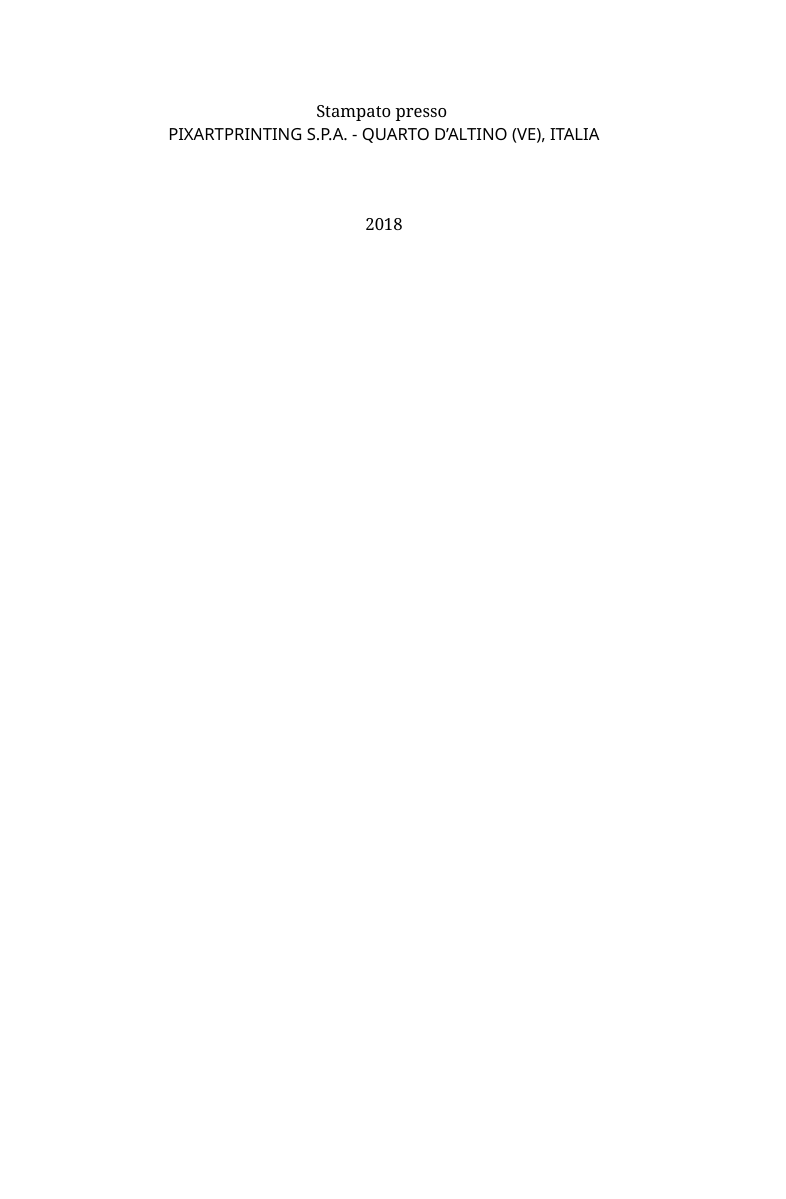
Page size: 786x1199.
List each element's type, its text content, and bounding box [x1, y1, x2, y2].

text 2018 [106, 213, 661, 236]
text PIXARTPRINTING S.P.A. - QUARTO D’ALTINO (VE), ITALIA [106, 122, 661, 145]
text Stampato presso [106, 99, 661, 122]
